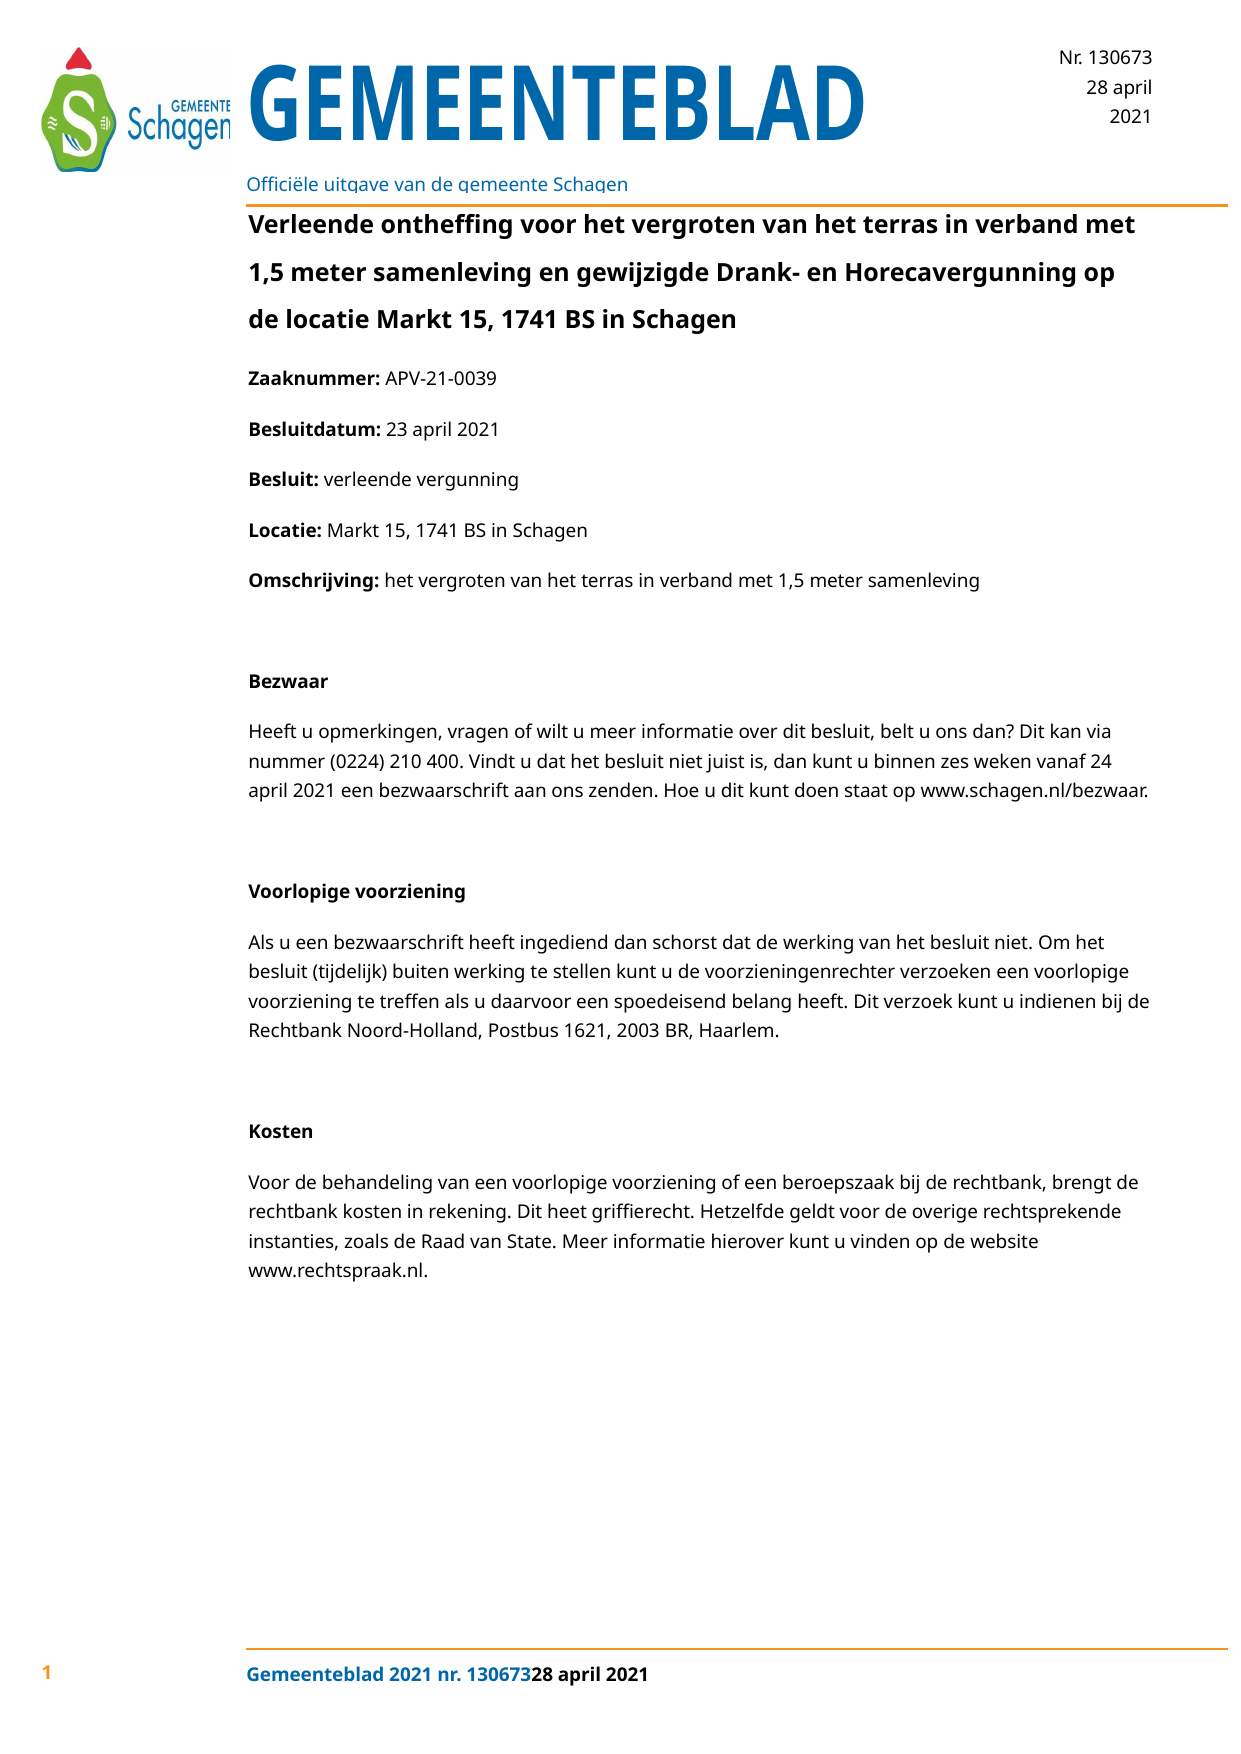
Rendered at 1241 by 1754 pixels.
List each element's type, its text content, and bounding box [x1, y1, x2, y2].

text Heeft u opmerkingen, vragen of wilt u meer informatie over dit besluit, belt u ons dan? Dit kan via nummer (0224) 210 400. Vindt u dat het besluit niet juist is, dan kunt u binnen zes weken vanaf 24 april 2021 een bezwaarschrift aan ons zenden. Hoe u dit kunt doen staat op www.schagen.nl/bezwaar. [248, 718, 1152, 803]
text Bezwaar [248, 668, 1152, 694]
text Kosten [248, 1118, 1152, 1144]
text Besluit: verleende vergunning [248, 466, 1152, 492]
text Voorlopige voorziening [248, 878, 1152, 904]
picture [41, 47, 231, 172]
text Besluitdatum: 23 april 2021 [248, 416, 1152, 442]
text Als u een bezwaarschrift heeft ingediend dan schorst dat de werking van het besluit niet. Om het besluit (tijdelijk) buiten werking te stellen kunt u de voorzieningenrechter verzoeken een voorlopige voorziening te treffen als u daarvoor een spoedeisend belang heeft. Dit verzoek kunt u indienen bij de Rechtbank Noord-Holland, Postbus 1621, 2003 BR, Haarlem. [248, 929, 1152, 1043]
text Zaaknummer: APV-21-0039 [248, 366, 1152, 391]
text Omschrijving: het vergroten van het terras in verband met 1,5 meter samenleving [248, 567, 1152, 593]
text Verleende ontheffing voor het vergroten van het terras in verband met 1,5 meter samenleving en gewijzigde Drank- en Horecavergunning op de locatie Markt 15, 1741 BS in Schagen [248, 207, 1152, 336]
text Locatie: Markt 15, 1741 BS in Schagen [248, 517, 1152, 542]
text Voor de behandeling van een voorlopige voorziening of een beroepszaak bij de rechtbank, brengt de rechtbank kosten in rekening. Dit heet griffierecht. Hetzelfde geldt voor de overige rechtsprekende instanties, zoals de Raad van State. Meer informatie hierover kunt u vinden op de website www.rechtspraak.nl. [248, 1169, 1152, 1283]
